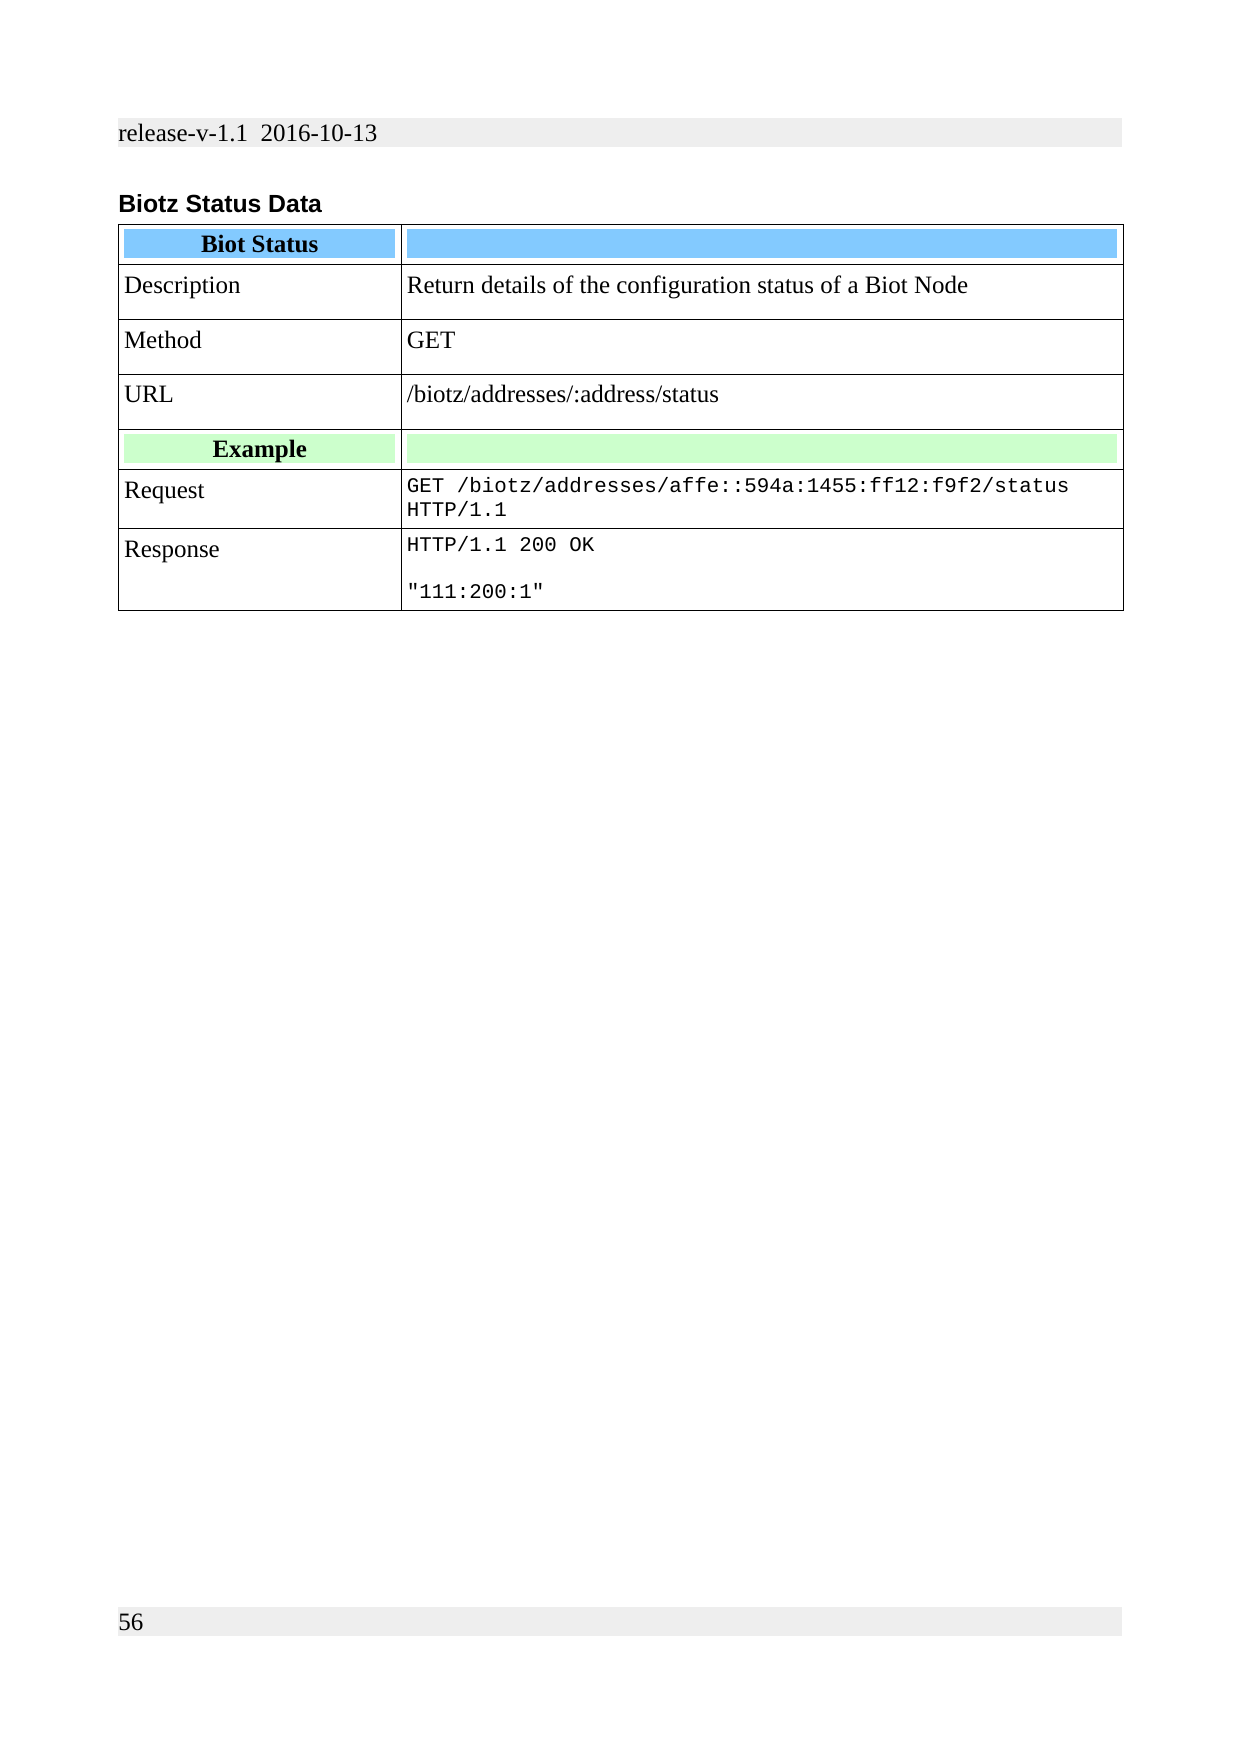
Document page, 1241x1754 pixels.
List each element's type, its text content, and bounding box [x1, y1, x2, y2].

table_header Biot Status [119, 225, 401, 264]
table_cell [402, 430, 1123, 469]
table_cell Method [119, 320, 401, 374]
table_cell /biotz/addresses/:address/status [402, 375, 1123, 429]
table_cell Example [119, 430, 401, 469]
table_header Request [119, 470, 401, 528]
table_cell Return details of the configuration status of a Biot Node [402, 265, 1123, 319]
table_cell URL [119, 375, 401, 429]
subtitle Biotz Status Data [118, 189, 1122, 217]
table_cell HTTP/1.1 200 OK "111:200:1" [402, 529, 1123, 610]
table_cell Description [119, 265, 401, 319]
table_cell Response [119, 529, 401, 610]
table_cell GET [402, 320, 1123, 374]
table_header GET /biotz/addresses/affe::594a:1455:ff12:f9f2/status HTTP/1.1 [402, 470, 1123, 528]
table_header [402, 225, 1123, 264]
